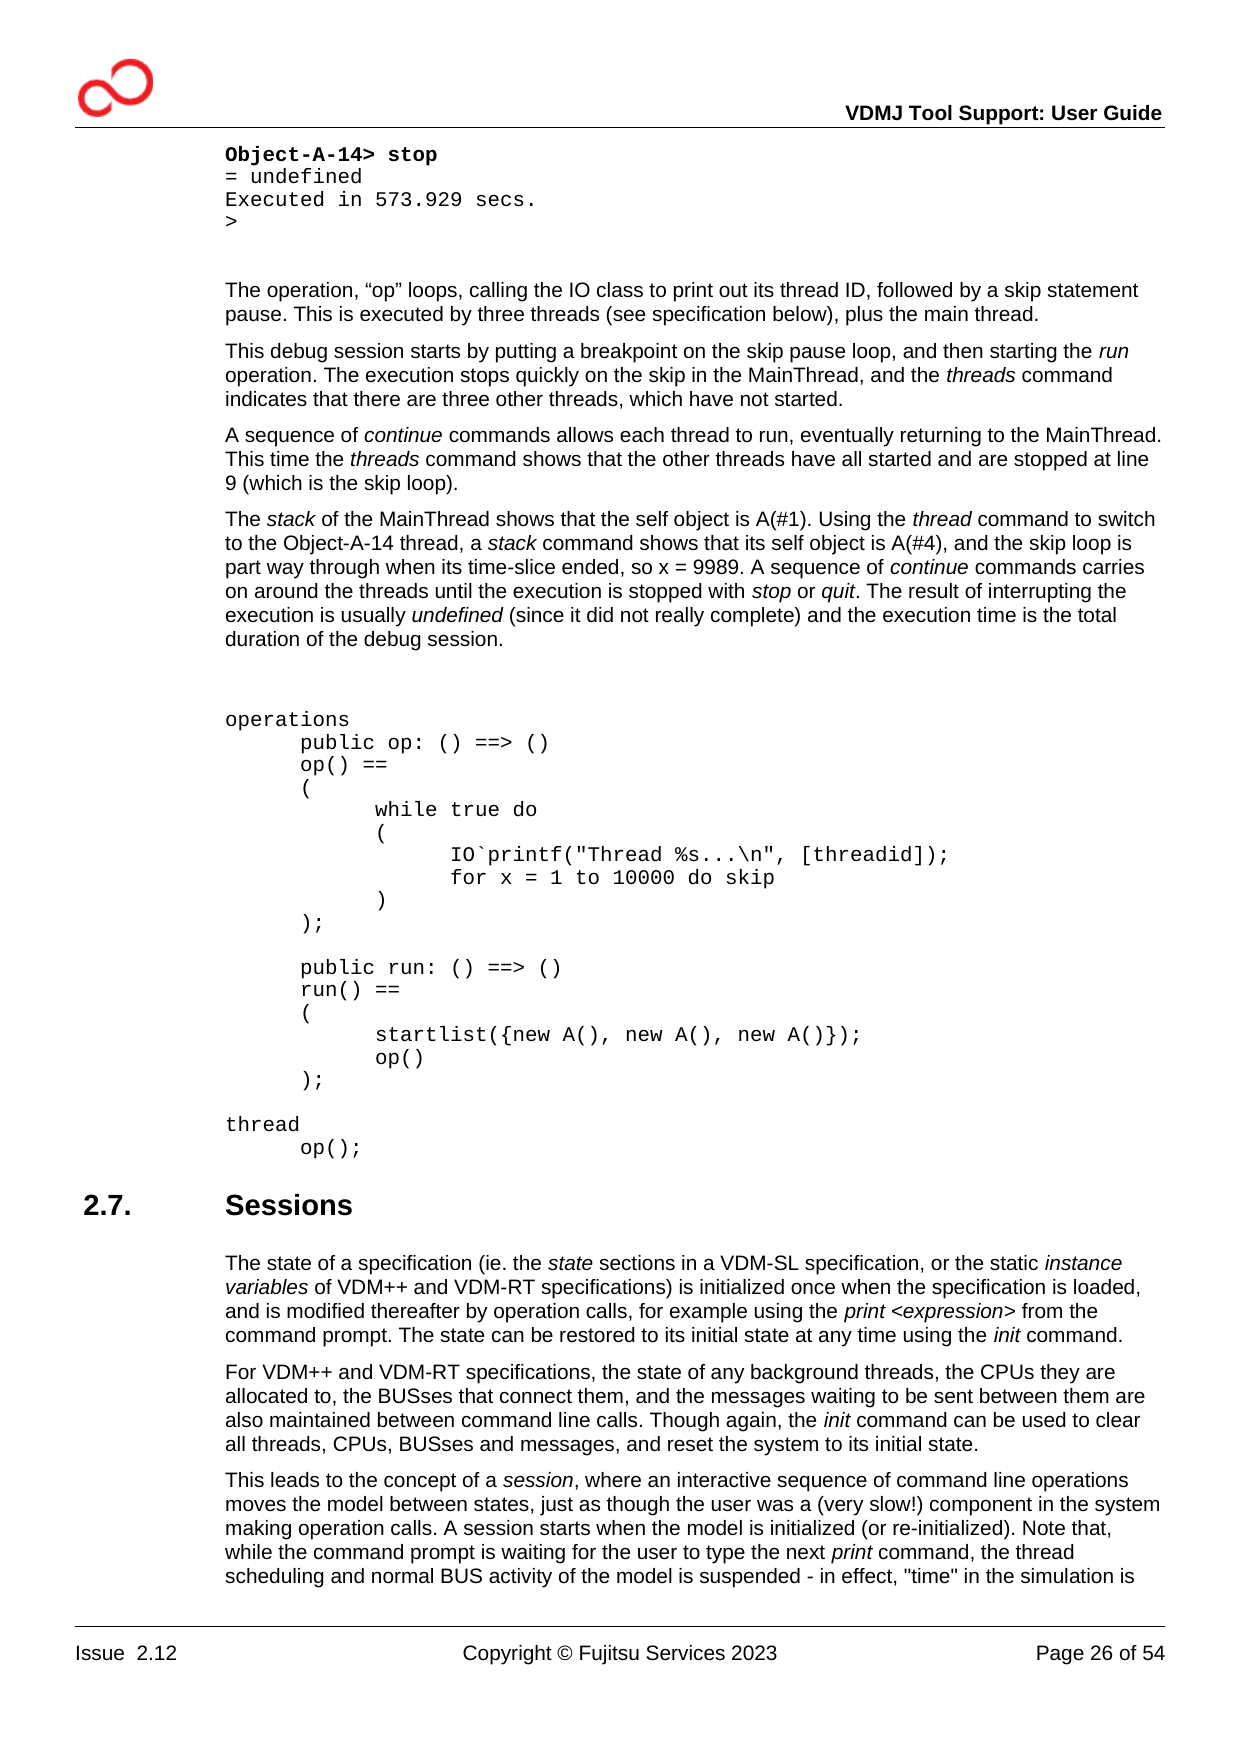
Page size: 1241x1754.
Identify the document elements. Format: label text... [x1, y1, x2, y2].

text IO`printf("Thread %s...\n", [threadid]); [225, 844, 1165, 866]
text Object-A-14> stop [225, 143, 1165, 166]
text The stack of the MainThread shows that the self object is A(#1). Using the thread command to switch to the Object-A-14 thread, a stack command shows that its self object is A(#4), and the skip loop is part way through when its time-slice ended, so x = 9989. A sequence of continue commands carries on around the threads until the execution is stopped with stop or quit. The result of interrupting the execution is usually undefined (since it did not really complete) and the execution time is the total duration of the debug session. [225, 508, 1165, 651]
text ( [225, 1001, 1165, 1024]
text operations [225, 709, 1165, 731]
text op() == [225, 754, 1165, 776]
text public run: () ==> () [225, 956, 1165, 979]
text op(); [225, 1136, 1165, 1159]
text startlist({new A(), new A(), new A()}); [225, 1024, 1165, 1046]
text op() [225, 1046, 1165, 1069]
picture [78, 52, 153, 127]
text thread [225, 1114, 1165, 1136]
text The state of a specification (ie. the state sections in a VDM-SL specification, or the static instance variables of VDM++ and VDM-RT specifications) is initialized once when the specification is loaded, and is modified thereafter by operation calls, for example using the print <expression> from the command prompt. The state can be restored to its initial state at any time using the init command. [225, 1252, 1165, 1347]
subtitle Sessions [75, 1189, 1165, 1222]
text This leads to the concept of a session, where an interactive sequence of command line operations moves the model between states, just as though the user was a (very slow!) component in the system making operation calls. A session starts when the model is initialized (or re-initialized). Note that, while the command prompt is waiting for the user to type the next print command, the thread scheduling and normal BUS activity of the model is suspended - in effect, "time" in the simulation is [225, 1468, 1165, 1588]
text ); [225, 1069, 1165, 1091]
text A sequence of continue commands allows each thread to run, eventually returning to the MainThread. This time the threads command shows that the other threads have all started and are stopped at line 9 (which is the skip loop). [225, 423, 1165, 495]
text This debug session starts by putting a breakpoint on the skip pause loop, and then starting the run operation. The execution stops quickly on the skip in the MainThread, and the threads command indicates that there are three other threads, which have not started. [225, 339, 1165, 411]
text > [225, 211, 1165, 233]
text public op: () ==> () [225, 731, 1165, 754]
text For VDM++ and VDM-RT specifications, the state of any background threads, the CPUs they are allocated to, the BUSses that connect them, and the messages waiting to be sent between them are also maintained between command line calls. Though again, the init command can be used to clear all threads, CPUs, BUSses and messages, and reset the system to its initial state. [225, 1360, 1165, 1456]
text ) [225, 889, 1165, 911]
text for x = 1 to 10000 do skip [225, 866, 1165, 889]
text while true do [225, 799, 1165, 821]
text Executed in 573.929 secs. [225, 188, 1165, 211]
text = undefined [225, 166, 1165, 188]
text ( [225, 821, 1165, 844]
text run() == [225, 979, 1165, 1001]
text ); [225, 911, 1165, 934]
text ( [225, 776, 1165, 799]
text The operation, “op” loops, calling the IO class to print out its thread ID, followed by a skip statement pause. This is executed by three threads (see specification below), plus the main thread. [225, 278, 1165, 326]
